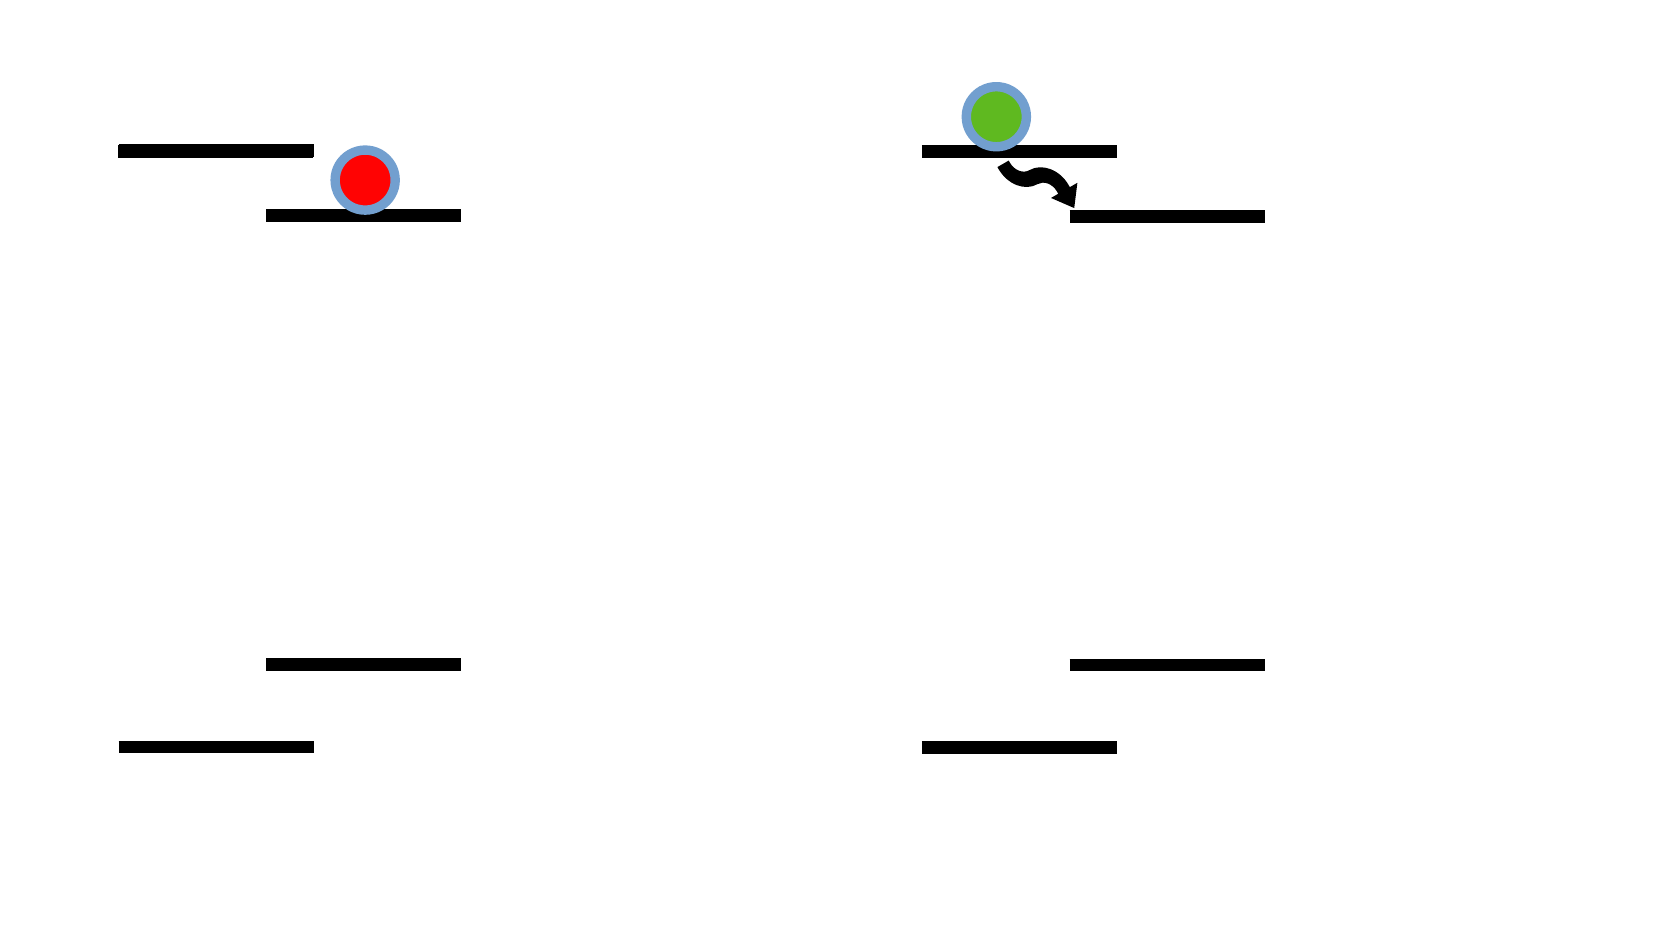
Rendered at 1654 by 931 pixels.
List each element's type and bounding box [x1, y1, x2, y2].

text_box [966, 86, 1027, 147]
text_box [335, 150, 396, 211]
text_box [997, 160, 1078, 209]
